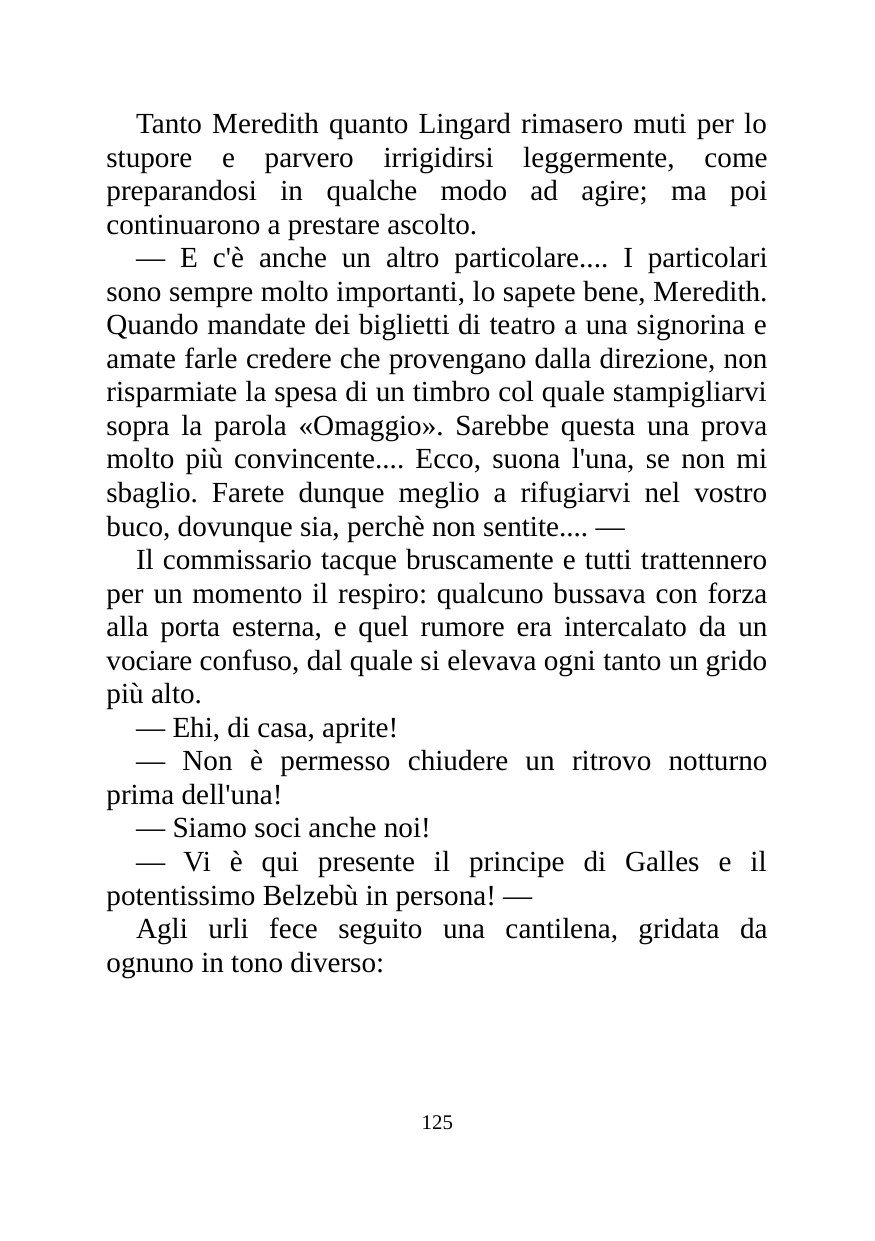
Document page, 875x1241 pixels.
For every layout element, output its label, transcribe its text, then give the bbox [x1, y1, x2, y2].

text — Ehi, di casa, aprite! [106, 710, 768, 743]
text — Siamo soci anche noi! [106, 811, 768, 844]
text — Non è permesso chiudere un ritrovo notturno prima dell'una! [106, 743, 768, 811]
text — Vi è qui presente il principe di Galles e il potentissimo Belzebù in persona! — [106, 844, 768, 911]
text Tanto Meredith quanto Lingard rimasero muti per lo stupore e parvero irrigidirsi leggermente, come preparandosi in qualche modo ad agire; ma poi continuarono a prestare ascolto. [106, 106, 768, 240]
text Il commissario tacque bruscamente e tutti trattennero per un momento il respiro: qualcuno bussava con forza alla porta esterna, e quel rumore era intercalato da un vociare confuso, dal quale si elevava ogni tanto un grido più alto. [106, 542, 768, 710]
text — E c'è anche un altro particolare.... I particolari sono sempre molto importanti, lo sapete bene, Meredith. Quando mandate dei biglietti di teatro a una signorina e amate farle credere che provengano dalla direzione, non risparmiate la spesa di un timbro col quale stampigliarvi sopra la parola «Omaggio». Sarebbe questa una prova molto più convincente.... Ecco, suona l'una, se non mi sbaglio. Farete dunque meglio a rifugiarvi nel vostro buco, dovunque sia, perchè non sentite.... — [106, 240, 768, 542]
text Agli urli fece seguito una cantilena, gridata da ognuno in tono diverso: [106, 911, 768, 978]
